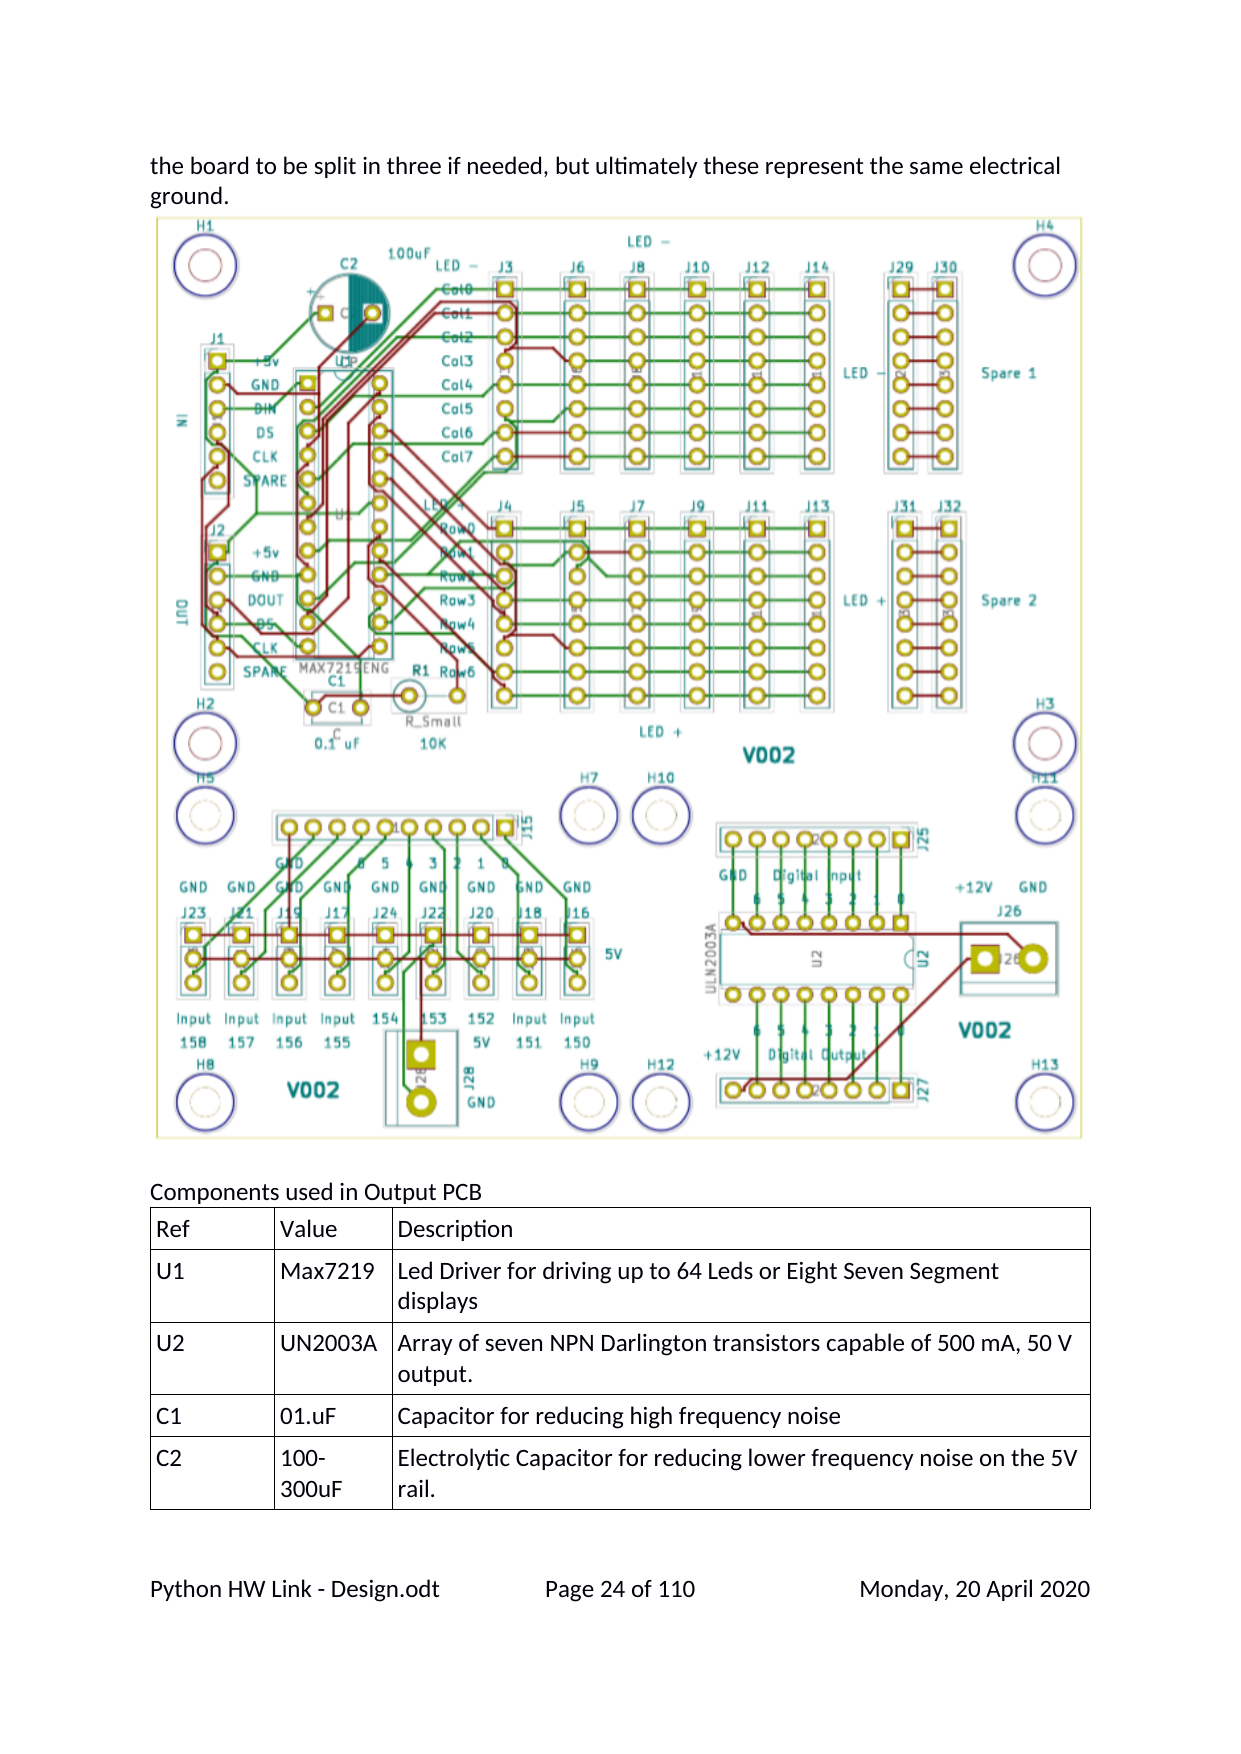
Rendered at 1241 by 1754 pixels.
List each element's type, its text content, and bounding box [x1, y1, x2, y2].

table_cell Led Driver for driving up to 64 Leds or Eight Seven Segment displays [393, 1250, 1090, 1322]
text Components used in Output PCB [150, 1176, 1090, 1207]
text the board to be split in three if needed, but ultimately these represent the same electrical ground. [150, 150, 1090, 211]
table_header Ref [151, 1208, 274, 1249]
table_cell U1 [151, 1250, 274, 1322]
table_cell Max7219 [275, 1250, 392, 1322]
table_cell Electrolytic Capacitor for reducing lower frequency noise on the 5V rail. [393, 1437, 1090, 1509]
table_cell Array of seven NPN Darlington transistors capable of 500 mA, 50 V output. [393, 1323, 1090, 1394]
table_cell Capacitor for reducing high frequency noise [393, 1395, 1090, 1436]
table_cell 100-300uF [275, 1437, 392, 1509]
picture [150, 211, 1091, 1146]
table_cell C2 [151, 1437, 274, 1509]
table_cell C1 [151, 1395, 274, 1436]
table_header Description [393, 1208, 1090, 1249]
table_cell UN2003A [275, 1323, 392, 1394]
table_cell U2 [151, 1323, 274, 1394]
table_cell 01.uF [275, 1395, 392, 1436]
table_header Value [275, 1208, 392, 1249]
